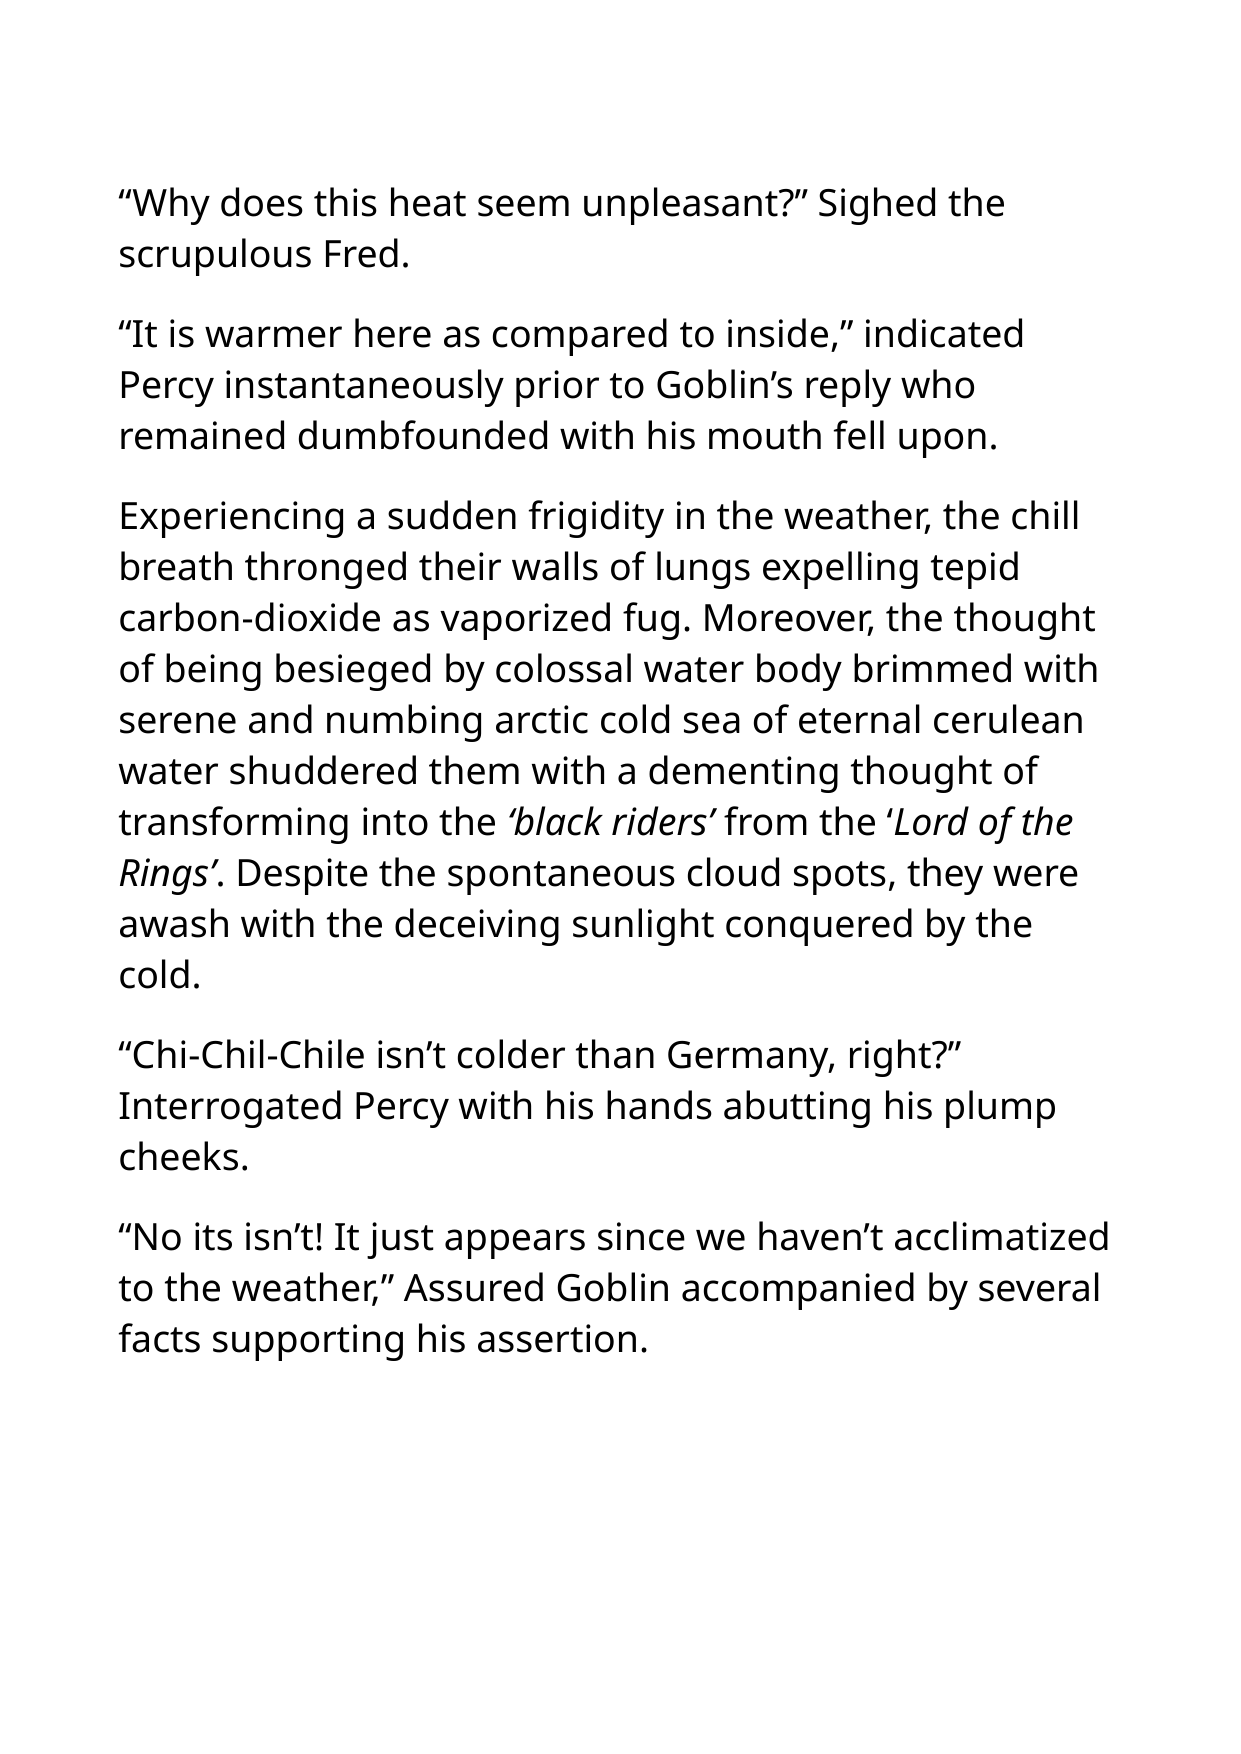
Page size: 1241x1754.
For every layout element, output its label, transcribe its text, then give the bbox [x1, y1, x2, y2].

text “Chi-Chil-Chile isn’t colder than Germany, right?” Interrogated Percy with his hands abutting his plump cheeks. [118, 1028, 1122, 1181]
text “Why does this heat seem unpleasant?” Sighed the scrupulous Fred. [118, 176, 1122, 278]
text Experiencing a sudden frigidity in the weather, the chill breath thronged their walls of lungs expelling tepid carbon-dioxide as vaporized fug. Moreover, the thought of being besieged by colossal water body brimmed with serene and numbing arctic cold sea of eternal cerulean water shuddered them with a dementing thought of transforming into the ‘black riders’ from the ‘Lord of the Rings’. Despite the spontaneous cloud spots, they were awash with the deceiving sunlight conquered by the cold. [118, 489, 1122, 999]
text “It is warmer here as compared to inside,” indicated Percy instantaneously prior to Goblin’s reply who remained dumbfounded with his mouth fell upon. [118, 307, 1122, 460]
text “No its isn’t! It just appears since we haven’t acclimatized to the weather,” Assured Goblin accompanied by several facts supporting his assertion. [118, 1210, 1122, 1363]
